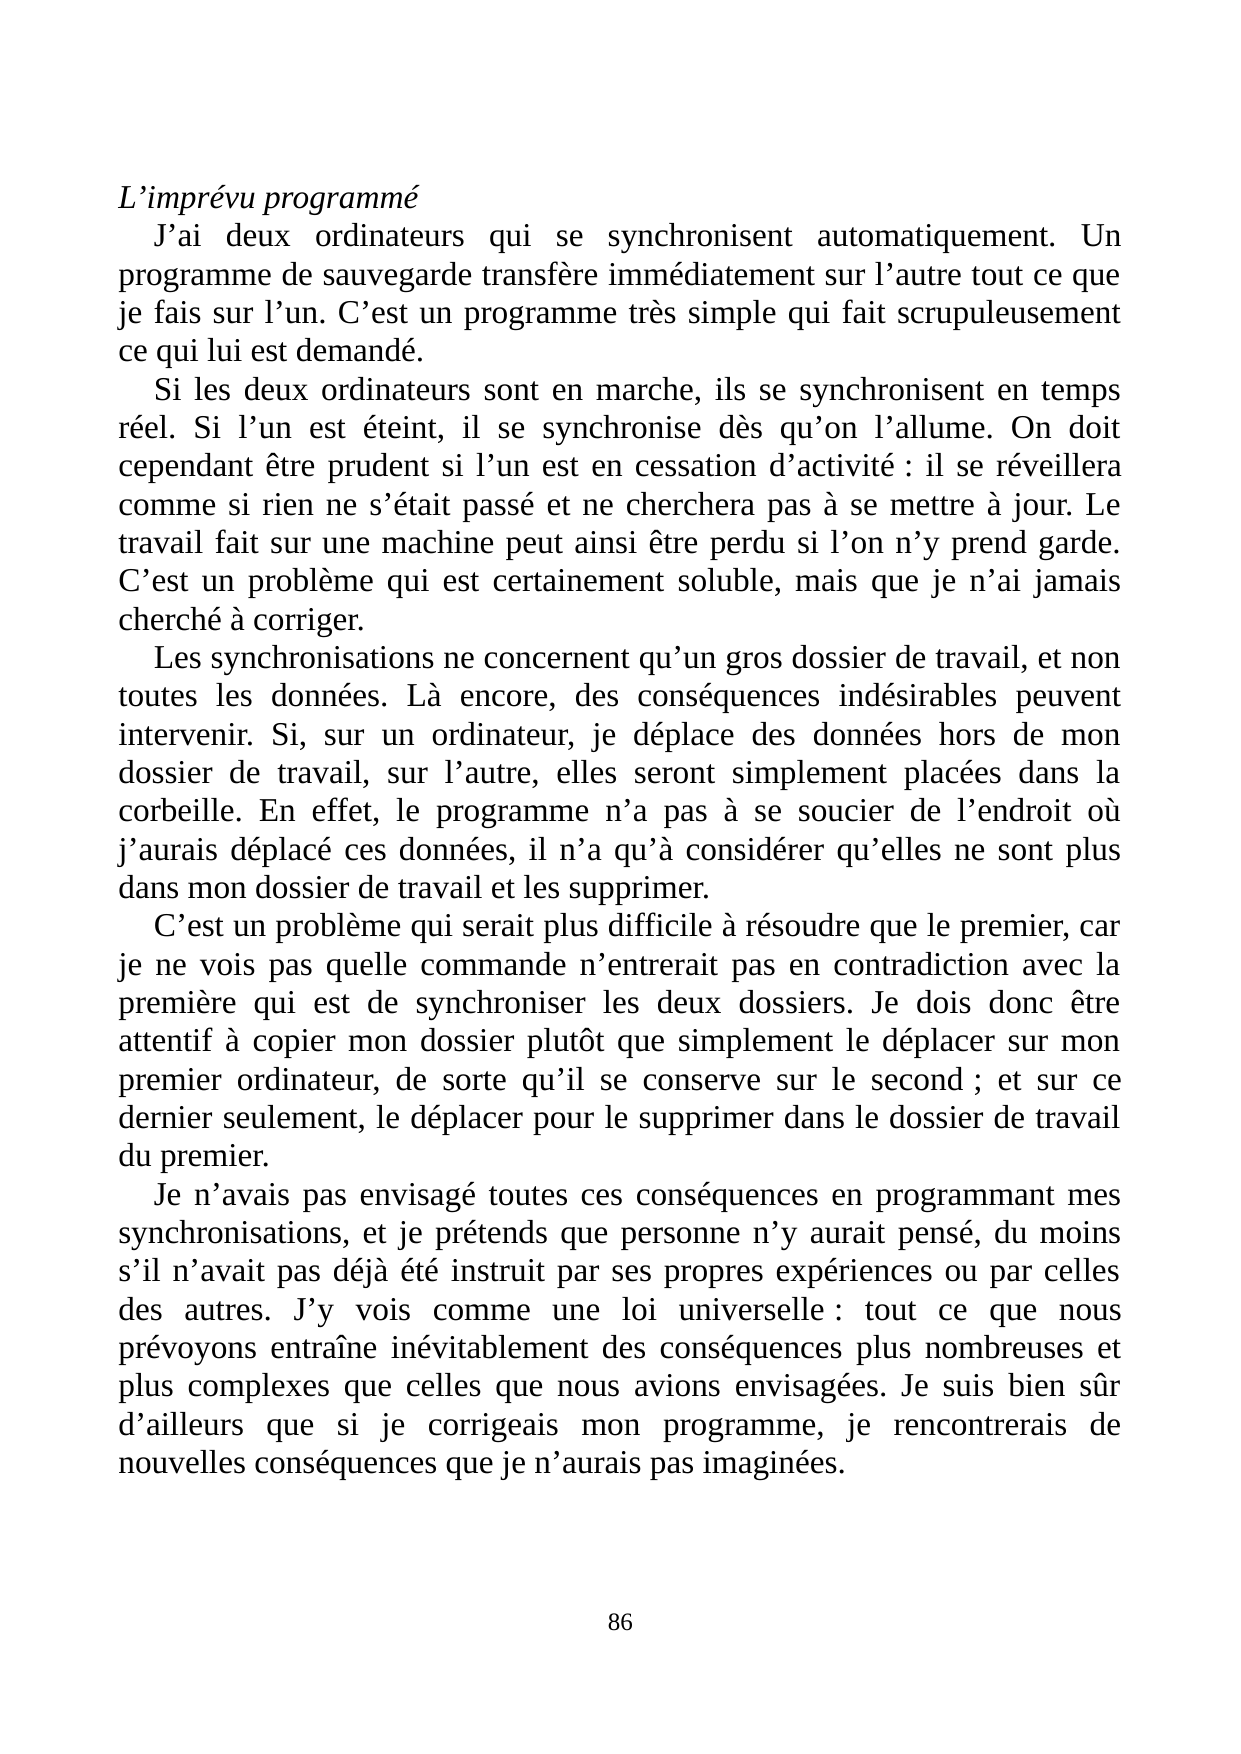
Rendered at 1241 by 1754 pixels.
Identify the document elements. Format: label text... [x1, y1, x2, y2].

text Si les deux ordinateurs sont en marche, ils se synchronisent en temps réel. Si l’un est éteint, il se synchronise dès qu’on l’allume. On doit cependant être prudent si l’un est en cessation d’activité : il se réveillera comme si rien ne s’était passé et ne cherchera pas à se mettre à jour. Le travail fait sur une machine peut ainsi être perdu si l’on n’y prend garde. C’est un problème qui est certainement soluble, mais que je n’ai jamais cherché à corriger. [118, 369, 1122, 637]
text Je n’avais pas envisagé toutes ces conséquences en programmant mes synchronisations, et je prétends que personne n’y aurait pensé, du moins s’il n’avait pas déjà été instruit par ses propres expériences ou par celles des autres. J’y vois comme une loi universelle : tout ce que nous prévoyons entraîne inévitablement des conséquences plus nombreuses et plus complexes que celles que nous avions envisagées. Je suis bien sûr d’ailleurs que si je corrigeais mon programme, je rencontrerais de nouvelles conséquences que je n’aurais pas imaginées. [118, 1174, 1122, 1480]
subtitle L’imprévu programmé [118, 177, 1122, 215]
text Les synchronisations ne concernent qu’un gros dossier de travail, et non toutes les données. Là encore, des conséquences indésirables peuvent intervenir. Si, sur un ordinateur, je déplace des données hors de mon dossier de travail, sur l’autre, elles seront simplement placées dans la corbeille. En effet, le programme n’a pas à se soucier de l’endroit où j’aurais déplacé ces données, il n’a qu’à considérer qu’elles ne sont plus dans mon dossier de travail et les supprimer. [118, 637, 1122, 905]
text J’ai deux ordinateurs qui se synchronisent automatiquement. Un programme de sauvegarde transfère immédiatement sur l’autre tout ce que je fais sur l’un. C’est un programme très simple qui fait scrupuleusement ce qui lui est demandé. [118, 215, 1122, 369]
text C’est un problème qui serait plus difficile à résoudre que le premier, car je ne vois pas quelle commande n’entrerait pas en contradiction avec la première qui est de synchroniser les deux dossiers. Je dois donc être attentif à copier mon dossier plutôt que simplement le déplacer sur mon premier ordinateur, de sorte qu’il se conserve sur le second ; et sur ce dernier seulement, le déplacer pour le supprimer dans le dossier de travail du premier. [118, 905, 1122, 1174]
